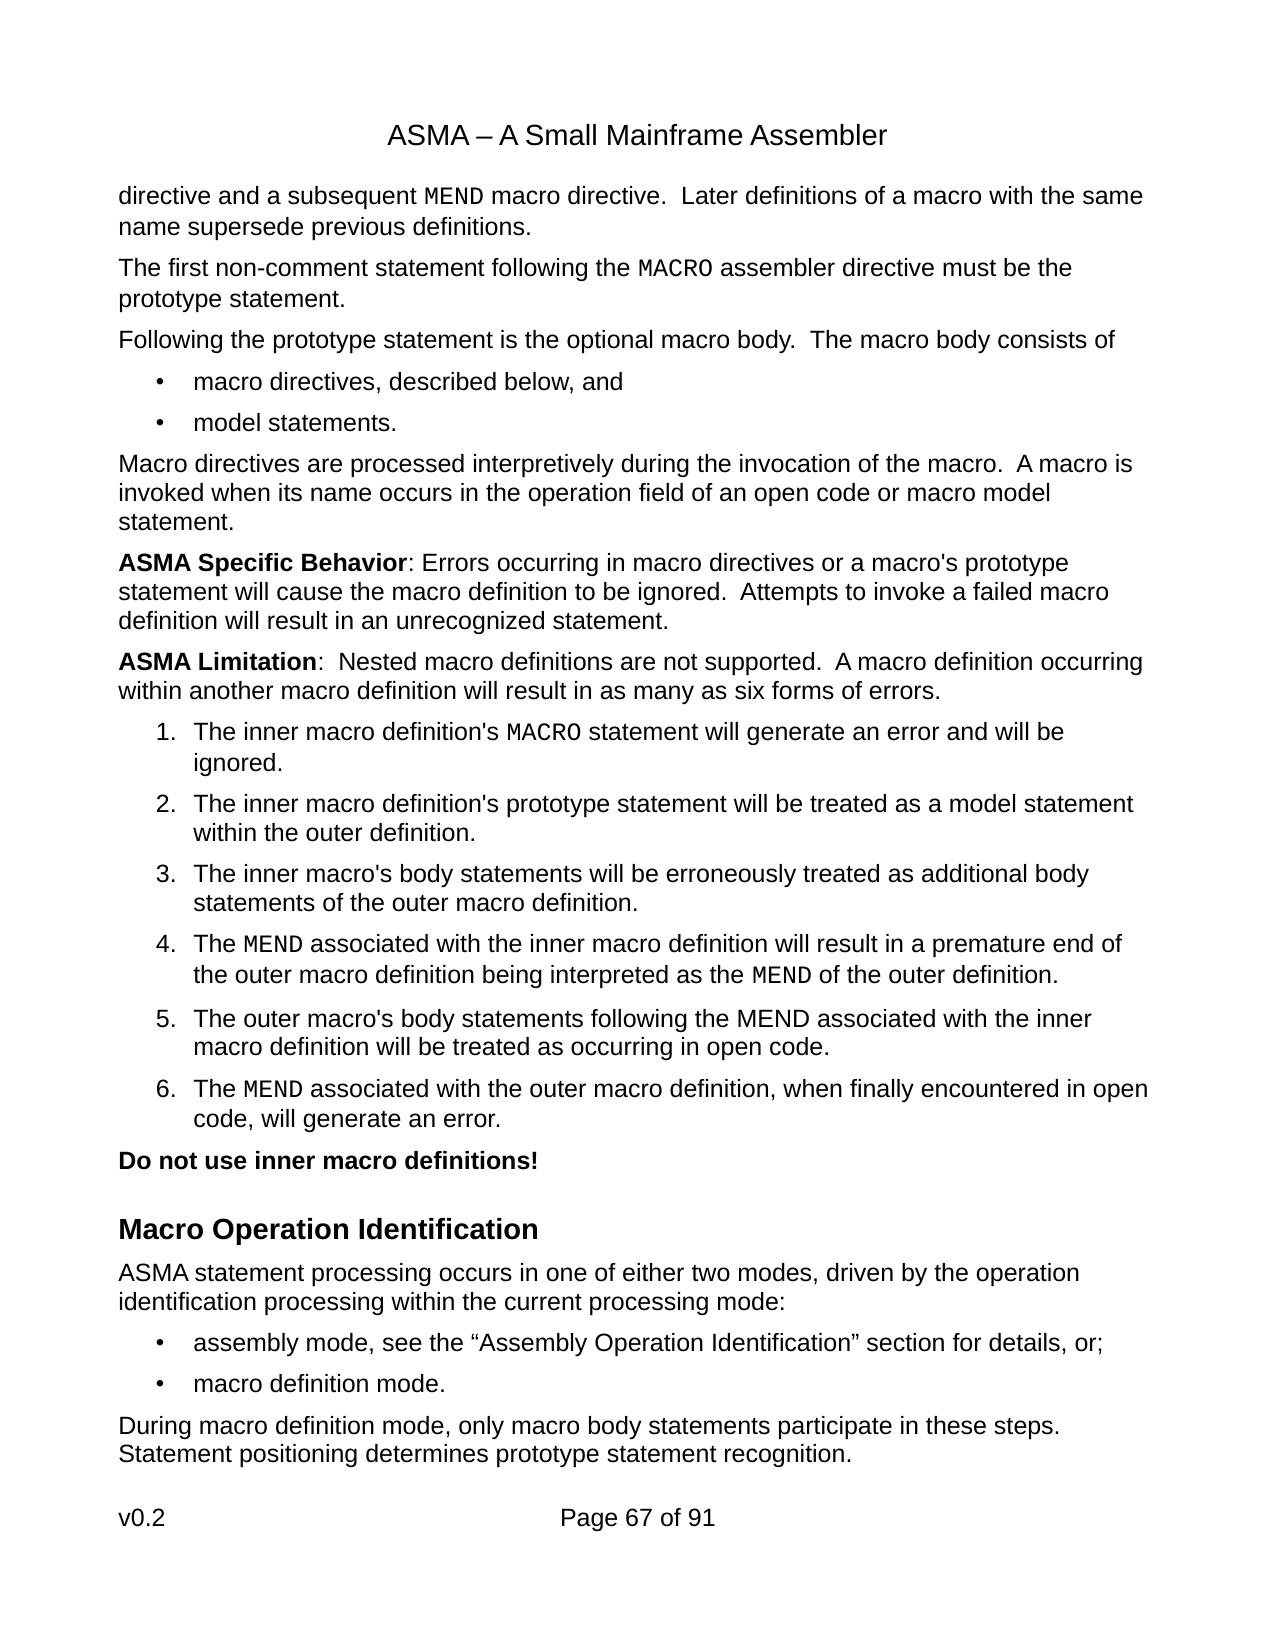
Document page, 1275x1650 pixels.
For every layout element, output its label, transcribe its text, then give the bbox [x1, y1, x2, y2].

list The outer macro's body statements following the MEND associated with the inner macro definition will be treated as occurring in open code. [156, 1003, 1157, 1061]
text Do not use inner macro definitions! [118, 1146, 1157, 1174]
text During macro definition mode, only macro body statements participate in these steps. Statement positioning determines prototype statement recognition. [118, 1411, 1157, 1468]
subtitle Macro Operation Identification [118, 1212, 1157, 1246]
text directive and a subsequent MEND macro directive. Later definitions of a macro with the same name supersede previous definitions. [118, 181, 1157, 241]
text Following the prototype statement is the optional macro body. The macro body consists of [118, 326, 1157, 354]
list macro directives, described below, and [156, 367, 1157, 396]
list The inner macro's body statements will be erroneously treated as additional body statements of the outer macro definition. [156, 859, 1157, 917]
list model statements. [156, 408, 1157, 437]
list The inner macro definition's prototype statement will be treated as a model statement within the outer definition. [156, 789, 1157, 847]
list assembly mode, see the “Assembly Operation Identification” section for details, or; [156, 1328, 1157, 1357]
text The first non-comment statement following the MACRO assembler directive must be the prototype statement. [118, 253, 1157, 313]
text ASMA statement processing occurs in one of either two modes, driven by the operation identification processing within the current processing mode: [118, 1258, 1157, 1316]
list The MEND associated with the inner macro definition will result in a premature end of the outer macro definition being interpreted as the MEND of the outer definition. [156, 929, 1157, 991]
text Macro directives are processed interpretively during the invocation of the macro. A macro is invoked when its name occurs in the operation field of an open code or macro model statement. [118, 449, 1157, 536]
list The MEND associated with the outer macro definition, when finally encountered in open code, will generate an error. [156, 1073, 1157, 1133]
text ASMA Limitation: Nested macro definitions are not supported. A macro definition occurring within another macro definition will result in as many as six forms of errors. [118, 647, 1157, 704]
list macro definition mode. [156, 1369, 1157, 1398]
list The inner macro definition's MACRO statement will generate an error and will be ignored. [156, 717, 1157, 777]
text ASMA Specific Behavior: Errors occurring in macro directives or a macro's prototype statement will cause the macro definition to be ignored. Attempts to invoke a failed macro definition will result in an unrecognized statement. [118, 548, 1157, 634]
